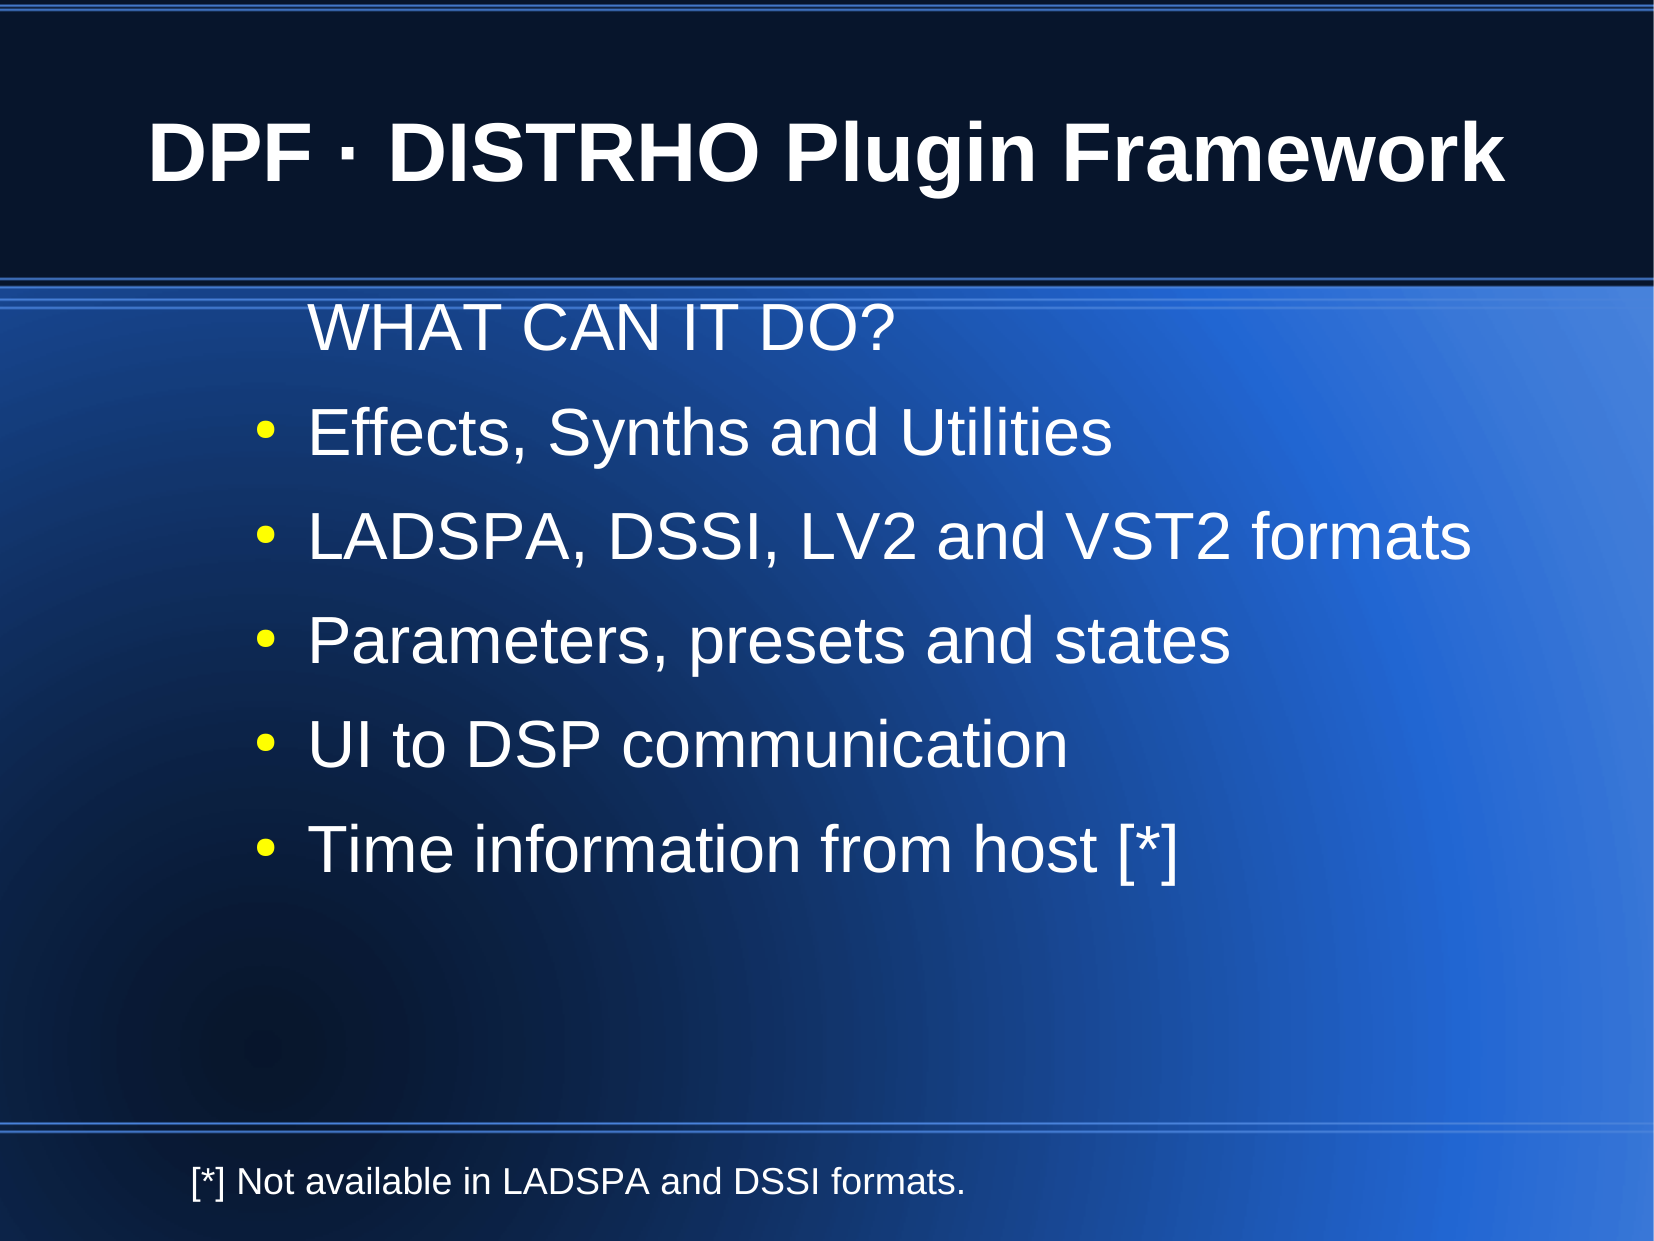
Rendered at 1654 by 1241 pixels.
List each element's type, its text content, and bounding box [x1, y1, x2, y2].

list WHAT CAN IT DO? Effects, Synths and Utilities LADSPA, DSSI, LV2 and VST2 formats Parameters, presets and states UI to DSP communication Time information from host [*] [236, 290, 1571, 958]
title DPF · DISTRHO Plugin Framework [82, 49, 1571, 257]
title [*] Not available in LADSPA and DSSI formats. [177, 1122, 1565, 1241]
picture [0, 0, 1654, 1241]
